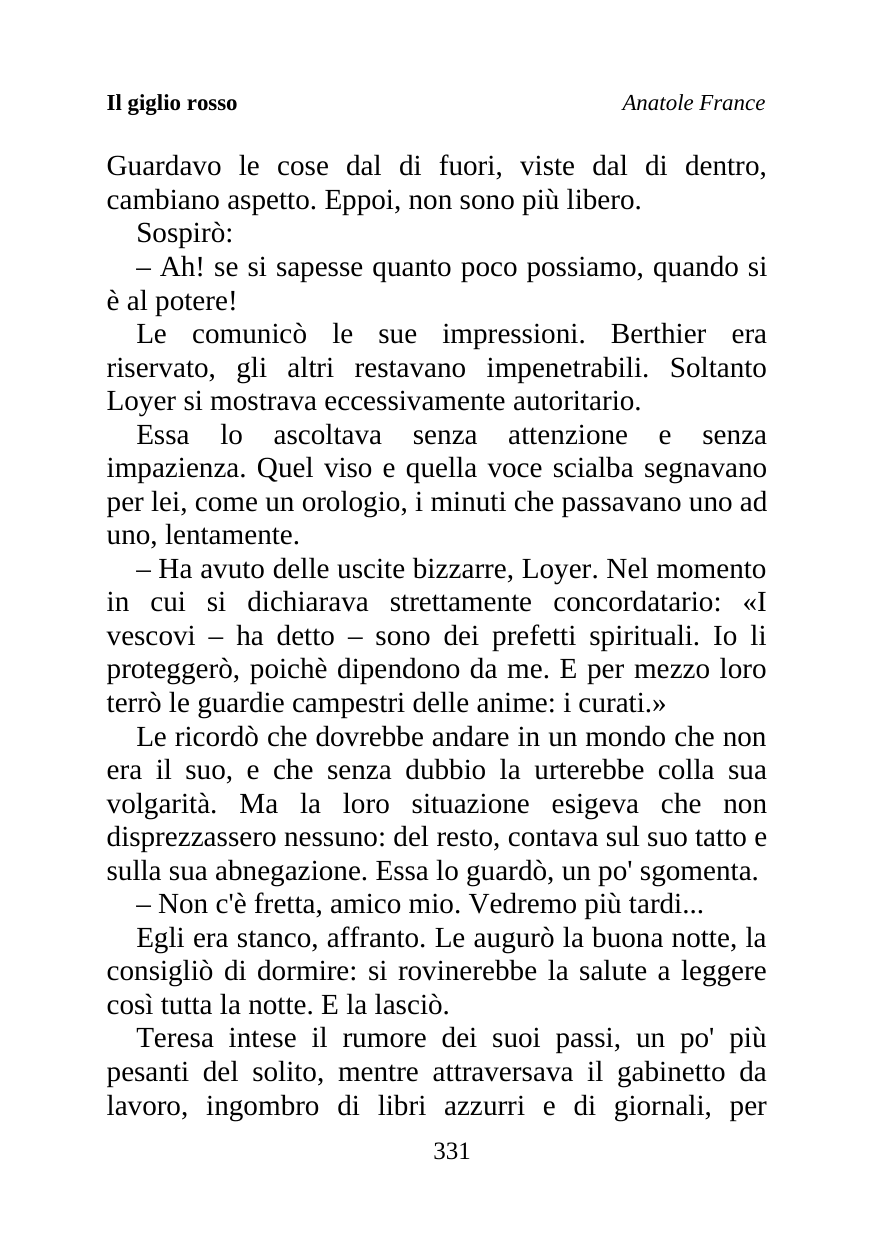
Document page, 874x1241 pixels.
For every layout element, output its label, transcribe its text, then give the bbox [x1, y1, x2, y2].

text Essa lo ascoltava senza attenzione e senza impazienza. Quel viso e quella voce scialba segnavano per lei, come un orologio, i minuti che passavano uno ad uno, lentamente. [106, 417, 768, 551]
text – Ha avuto delle uscite bizzarre, Loyer. Nel momento in cui si dichiarava strettamente concordatario: «I vescovi – ha detto – sono dei prefetti spirituali. Io li proteggerò, poichè dipendono da me. E per mezzo loro terrò le guardie campestri delle anime: i curati.» [106, 551, 768, 719]
text Guardavo le cose dal di fuori, viste dal di dentro, cambiano aspetto. Eppoi, non sono più libero. [106, 148, 768, 216]
text – Non c'è fretta, amico mio. Vedremo più tardi... [106, 886, 768, 920]
text Teresa intese il rumore dei suoi passi, un po' più pesanti del solito, mentre attraversava il gabinetto da lavoro, ingombro di libri azzurri e di giornali, per [106, 1021, 768, 1121]
text – Ah! se si sapesse quanto poco possiamo, quando si è al potere! [106, 249, 768, 316]
text Le ricordò che dovrebbe andare in un mondo che non era il suo, e che senza dubbio la urterebbe colla sua volgarità. Ma la loro situazione esigeva che non disprezzassero nessuno: del resto, contava sul suo tatto e sulla sua abnegazione. Essa lo guardò, un po' sgomenta. [106, 719, 768, 886]
text Sospirò: [106, 216, 768, 249]
text Le comunicò le sue impressioni. Berthier era riservato, gli altri restavano impenetrabili. Soltanto Loyer si mostrava eccessivamente autoritario. [106, 316, 768, 417]
text Egli era stanco, affranto. Le augurò la buona notte, la consigliò di dormire: si rovinerebbe la salute a leggere così tutta la notte. E la lasciò. [106, 920, 768, 1021]
